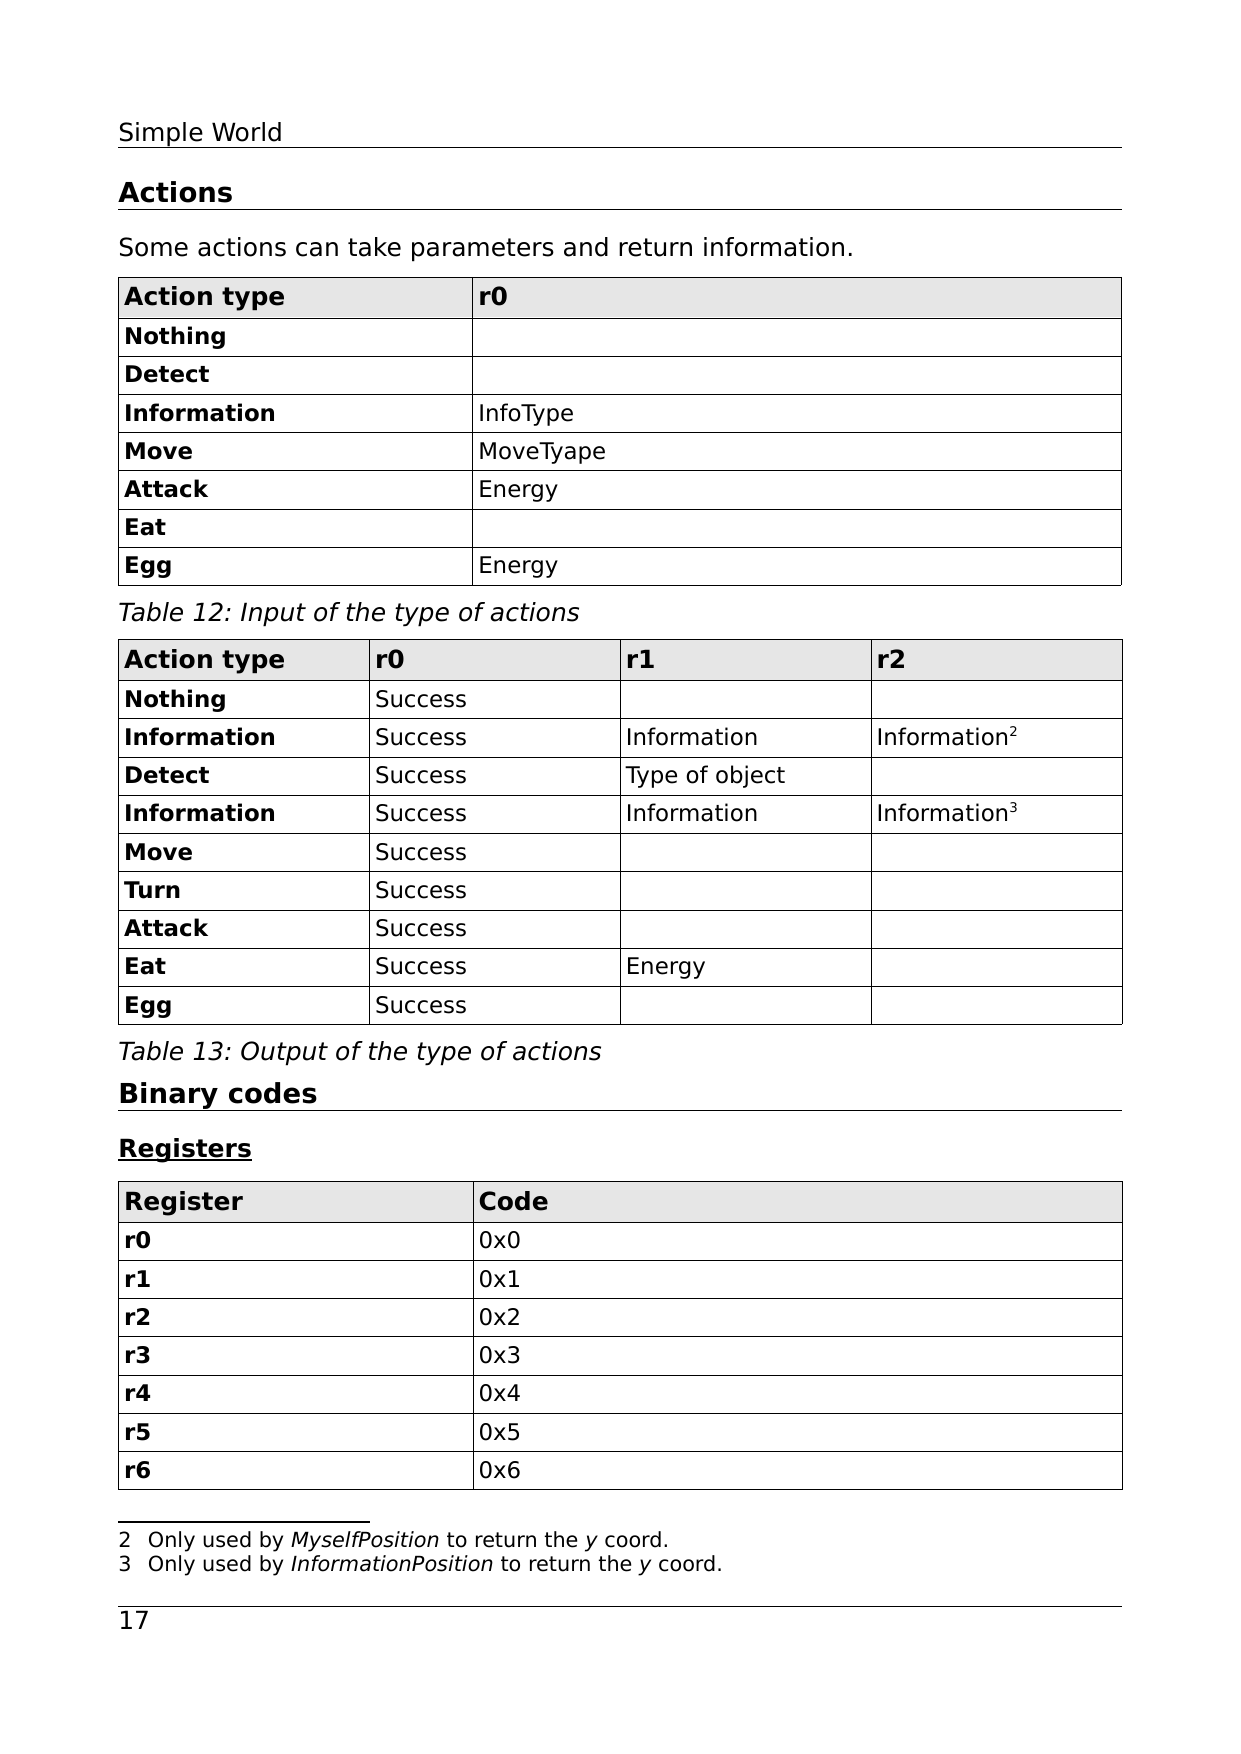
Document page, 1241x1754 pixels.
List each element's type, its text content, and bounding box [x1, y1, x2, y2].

table_cell Information [872, 796, 1122, 833]
table_cell [473, 319, 1121, 356]
table_cell 0x6 [474, 1452, 1122, 1489]
table_cell Information [119, 395, 472, 432]
table_cell r2 [119, 1299, 473, 1336]
table_cell r3 [119, 1337, 473, 1375]
table_cell InfoType [473, 395, 1121, 432]
table_cell [621, 872, 871, 909]
table_cell Detect [119, 357, 472, 394]
table_cell Success [370, 834, 620, 871]
table_cell 0x2 [474, 1299, 1122, 1336]
table_cell Information [119, 796, 369, 833]
table_cell Success [370, 758, 620, 795]
table_cell Attack [119, 911, 369, 948]
table_cell Success [370, 796, 620, 833]
table_cell [872, 911, 1122, 948]
table_cell Information [119, 719, 369, 757]
table_cell Information [621, 796, 871, 833]
table_cell Success [370, 872, 620, 909]
text Table 12: Input of the type of actions [118, 598, 1122, 627]
table_cell Energy [621, 949, 871, 986]
table_header Action type [119, 278, 472, 317]
table_cell 0x3 [474, 1337, 1122, 1375]
text Table 13: Output of the type of actions [118, 1037, 1122, 1066]
title Registers [118, 1134, 1122, 1163]
table_cell Success [370, 949, 620, 986]
table_cell Success [370, 987, 620, 1024]
table_header r0 [473, 278, 1121, 317]
table_cell Information [621, 719, 871, 757]
title Binary codes [118, 1078, 1122, 1110]
table_header Action type [119, 640, 369, 680]
table_header r0 [370, 640, 620, 680]
table_header r2 [872, 640, 1122, 680]
table_cell Success [370, 911, 620, 948]
table_cell r6 [119, 1452, 473, 1489]
table_cell 0x0 [474, 1223, 1122, 1260]
title Actions [118, 177, 1122, 209]
table_cell Move [119, 433, 472, 470]
table_cell Type of object [621, 758, 871, 795]
table_cell 0x4 [474, 1376, 1122, 1413]
table_cell Energy [473, 548, 1121, 585]
table_cell [872, 758, 1122, 795]
table_cell 0x1 [474, 1261, 1122, 1298]
table_header Code [474, 1182, 1122, 1222]
table_cell [473, 510, 1121, 547]
table_cell Nothing [119, 681, 369, 718]
table_cell r0 [119, 1223, 473, 1260]
table_cell [872, 987, 1122, 1024]
table_cell Nothing [119, 319, 472, 356]
table_cell r1 [119, 1261, 473, 1298]
table_cell 0x5 [474, 1414, 1122, 1451]
table_cell [872, 872, 1122, 909]
table_cell Information [872, 719, 1122, 757]
table_cell Turn [119, 872, 369, 909]
table_cell Success [370, 681, 620, 718]
table_header r1 [621, 640, 871, 680]
table_cell Move [119, 834, 369, 871]
table_cell r4 [119, 1376, 473, 1413]
text Some actions can take parameters and return information. [118, 233, 1122, 262]
table_cell Eat [119, 949, 369, 986]
table_cell Attack [119, 471, 472, 509]
table_cell Egg [119, 548, 472, 585]
table_cell MoveTyape [473, 433, 1121, 470]
table_cell Success [370, 719, 620, 757]
table_cell r5 [119, 1414, 473, 1451]
table_cell [872, 834, 1122, 871]
table_cell [473, 357, 1121, 394]
table_header Register [119, 1182, 473, 1222]
table_cell Egg [119, 987, 369, 1024]
table_cell Eat [119, 510, 472, 547]
table_cell Detect [119, 758, 369, 795]
table_cell [621, 987, 871, 1024]
table_cell Energy [473, 471, 1121, 509]
table_cell [621, 834, 871, 871]
table_cell [621, 681, 871, 718]
table_cell [872, 949, 1122, 986]
table_cell [872, 681, 1122, 718]
table_cell [621, 911, 871, 948]
